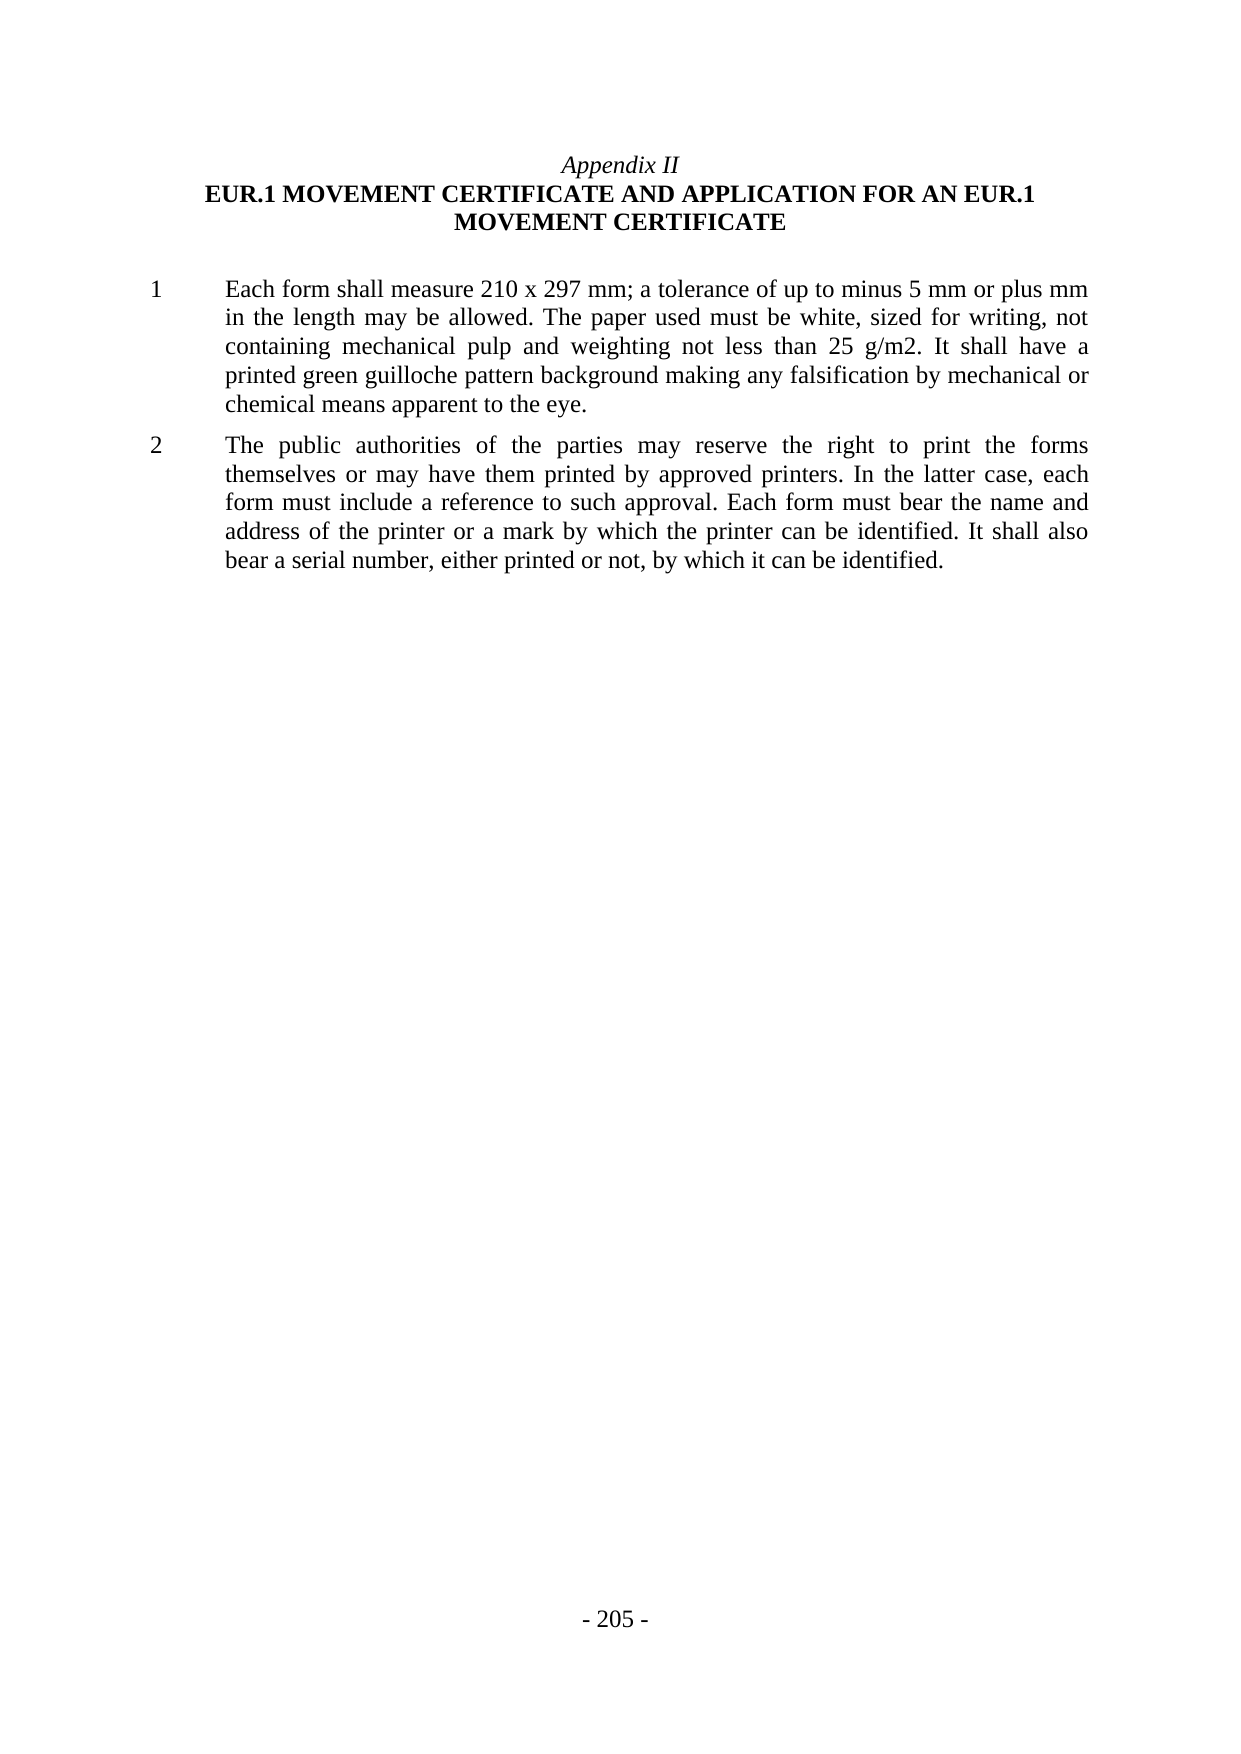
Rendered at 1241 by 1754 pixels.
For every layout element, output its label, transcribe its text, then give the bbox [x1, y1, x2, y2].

list EUR.1 MOVEMENT CERTIFICATE AND APPLICATION FOR AN EUR.1 MOVEMENT CERTIFICATE [150, 150, 1090, 236]
text 2 The public authorities of the parties may reserve the right to print the forms themselves or may have them printed by approved printers. In the latter case, each form must include a reference to such approval. Each form must bear the name and address of the printer or a mark by which the printer can be identified. It shall also bear a serial number, either printed or not, by which it can be identified. [150, 430, 1090, 574]
text 1 Each form shall measure 210 x 297 mm; a tolerance of up to minus 5 mm or plus mm in the length may be allowed. The paper used must be white, sized for writing, not containing mechanical pulp and weighting not less than 25 g/m2. It shall have a printed green guilloche pattern background making any falsification by mechanical or chemical means apparent to the eye. [150, 274, 1090, 417]
